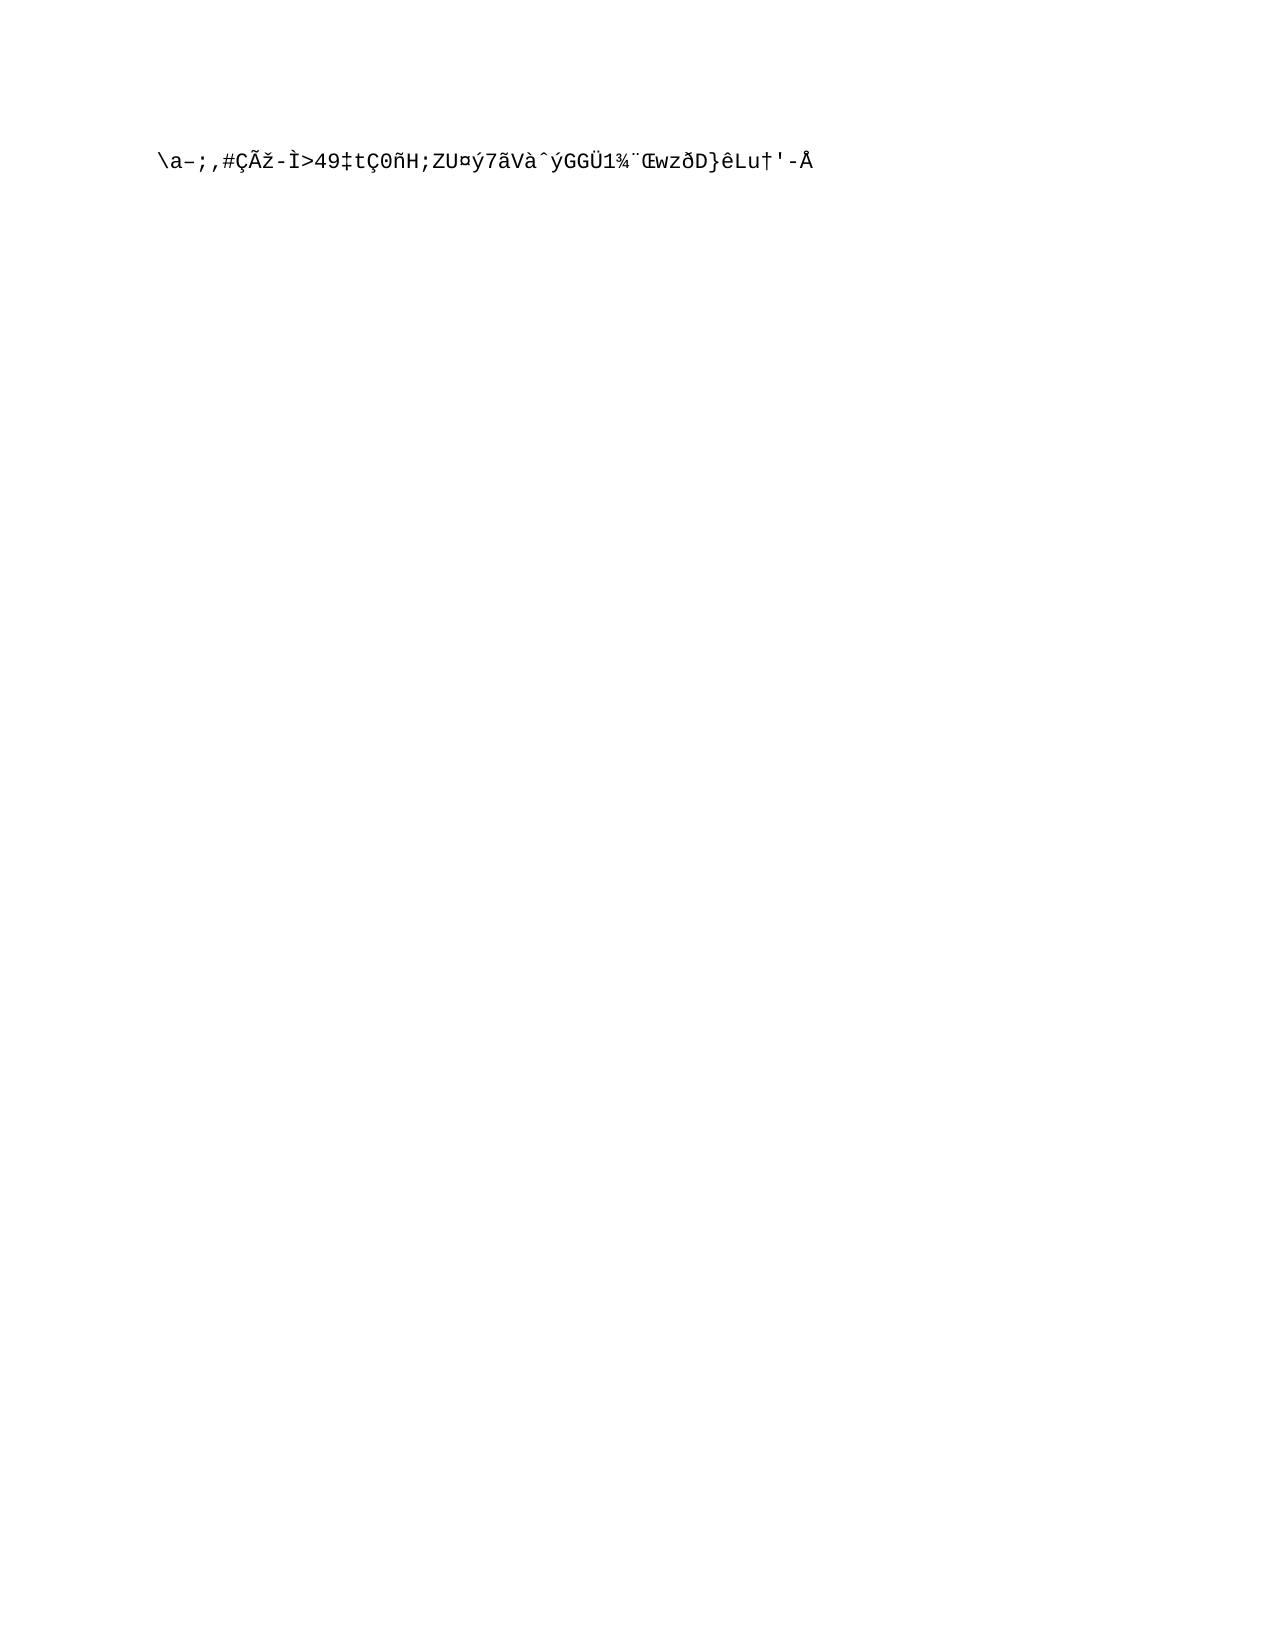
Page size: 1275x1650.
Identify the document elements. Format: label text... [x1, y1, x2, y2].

text \a–;‚#ÇÃž‑Ì>49‡tÇ0ñH;ZU¤ý7ãVàˆýGGÜ1¾¨ŒwzðD}êLu†'‑Å [156, 150, 1118, 175]
